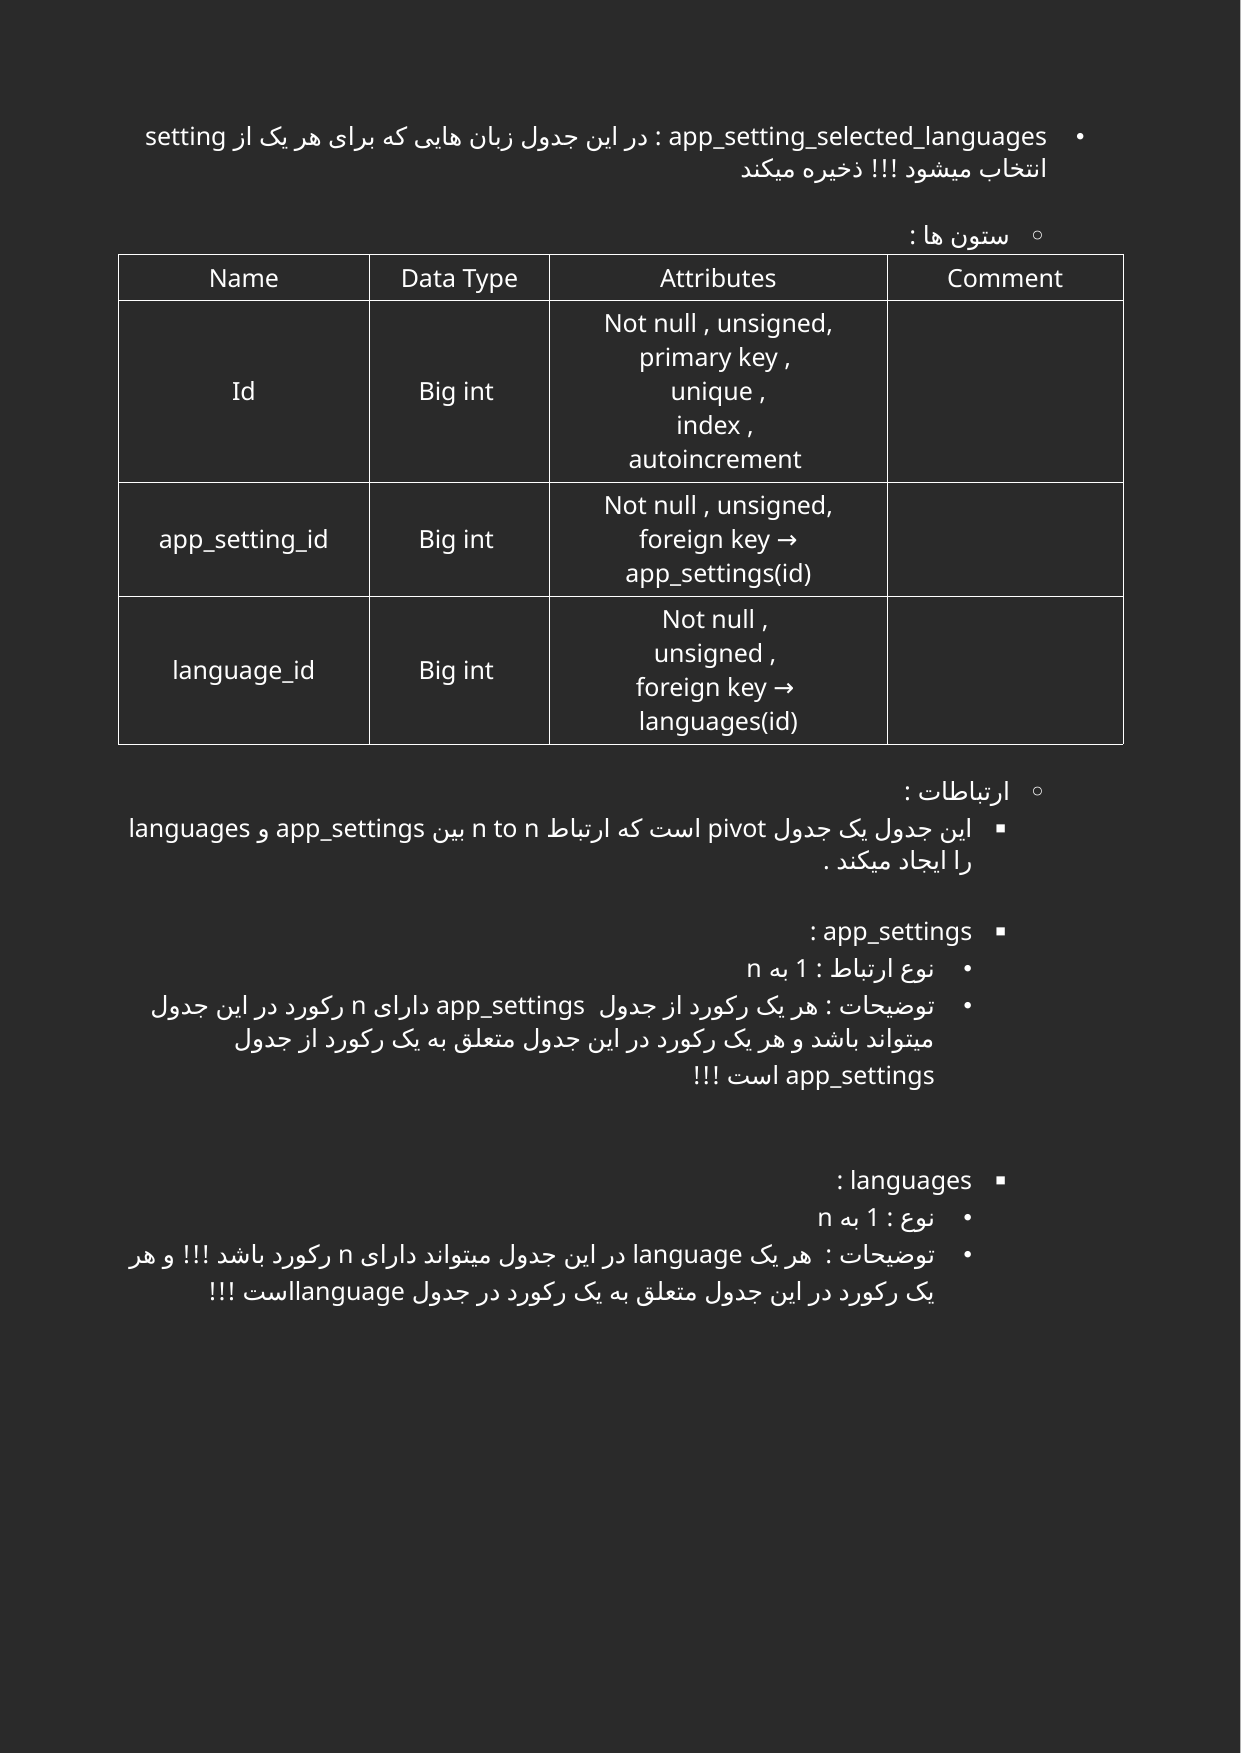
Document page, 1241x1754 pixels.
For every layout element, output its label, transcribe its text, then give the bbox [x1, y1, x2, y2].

table_header Data Type [370, 255, 549, 300]
table_cell Not null , unsigned, primary key , unique , index , autoincrement [550, 301, 887, 482]
table_cell Not null , unsigned, foreign key → app_settings(id) [550, 483, 887, 596]
table_cell Big int [370, 301, 549, 482]
table_cell Id [119, 301, 369, 482]
list app_settings : [118, 914, 1010, 951]
table_header Comment [888, 255, 1123, 300]
list ستون ها : [118, 222, 1047, 254]
table_cell Not null , unsigned , foreign key → languages(id) [550, 597, 887, 743]
table_cell Big int [370, 597, 549, 743]
table_cell [888, 597, 1123, 743]
table_cell [888, 483, 1123, 596]
table_cell Big int [370, 483, 549, 596]
list languages : [118, 1162, 1010, 1199]
table_header Name [119, 255, 369, 300]
table_cell [888, 301, 1123, 482]
list ارتباطات :‌ [118, 778, 1047, 810]
list نوع ارتباط :‌ 1 به n [118, 951, 972, 988]
list این جدول یک جدول pivot است که ارتباط n to n بین app_settings و languages را ایجاد میکند . [118, 810, 1010, 880]
table_header Attributes [550, 255, 887, 300]
table_cell app_setting_id [119, 483, 369, 596]
list توضیحات :‌ هر یک language در این جدول میتواند دارای n رکورد باشد !!! و هر یک رکورد در این جدول متعلق به یک رکورد در جدول languageاست !!! [118, 1236, 972, 1310]
list نوع : 1 به n [118, 1199, 972, 1236]
table_cell language_id [119, 597, 369, 743]
list توضیحات :‌ هر یک رکورد از جدول app_settings دارای n رکورد در این جدول میتواند باشد و هر یک رکورد در این جدول متعلق به یک رکورد از جدول app_settings است !!! [118, 988, 972, 1094]
list app_setting_selected_languages : در این جدول زبان هایی که برای هر یک از setting انتخاب میشود !!! ذخیره میکند [118, 118, 1085, 188]
